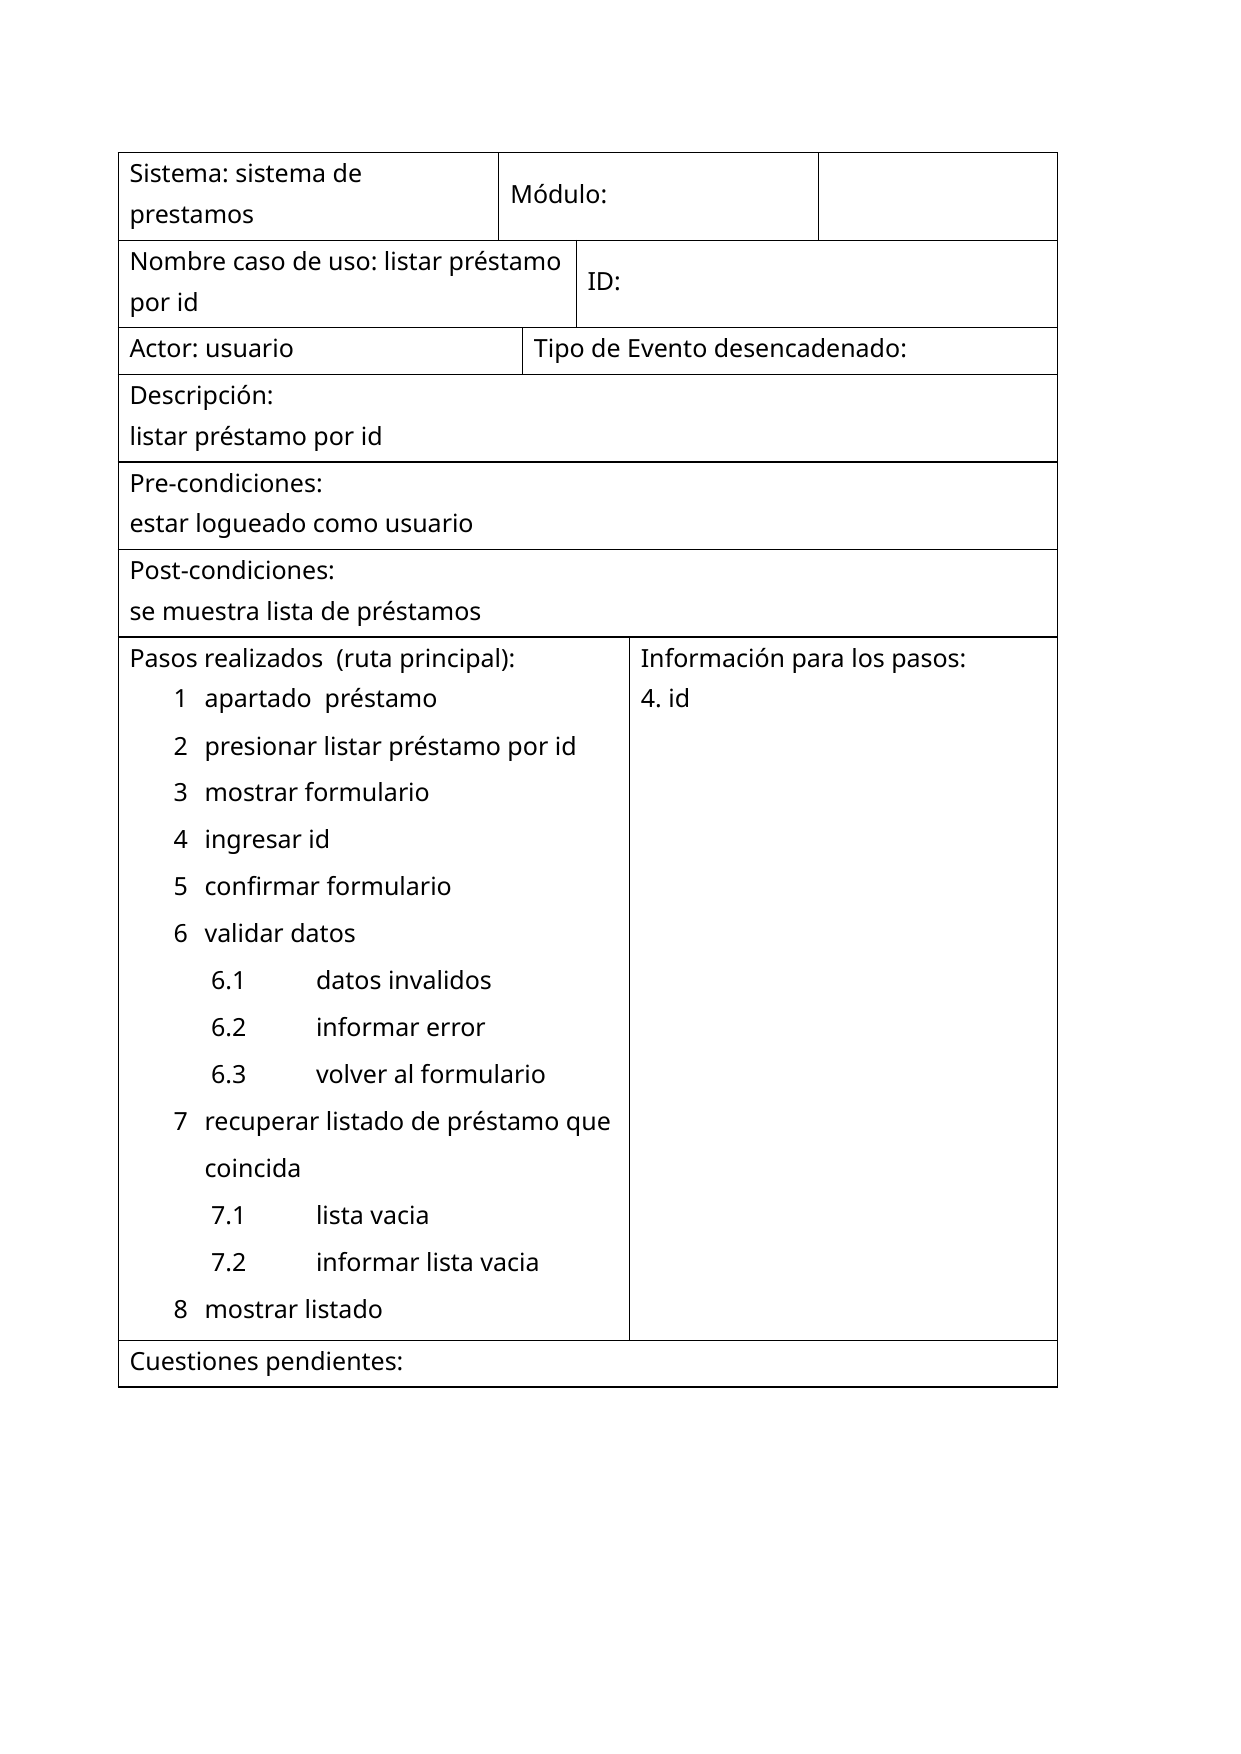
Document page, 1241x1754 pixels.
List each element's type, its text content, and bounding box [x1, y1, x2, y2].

table_cell Cuestiones pendientes: [119, 1341, 1057, 1386]
table_cell Post-condiciones: se muestra lista de préstamos [119, 550, 1057, 636]
table_header Módulo: [499, 153, 818, 240]
table_cell Pre-condiciones: estar logueado como usuario [119, 463, 1057, 549]
table_cell Nombre caso de uso: listar préstamo por id [119, 241, 576, 327]
table_cell Información para los pasos: 4. id [630, 638, 1057, 1340]
table_cell Pasos realizados (ruta principal): apartado préstamo presionar listar préstamo por id mostrar formulario ingresar id confirmar formulario validar datos datos invalidos informar error volver al formulario recuperar listado de préstamo que coincida lista vacia informar lista vacia mostrar listado [119, 638, 629, 1340]
table_header Sistema: sistema de prestamos [119, 153, 498, 240]
table_cell Tipo de Evento desencadenado: [523, 328, 1057, 374]
table_cell Descripción: listar préstamo por id [119, 375, 1057, 461]
table_cell Actor: usuario [119, 328, 522, 374]
table_cell ID: [577, 241, 1057, 327]
table_header [819, 153, 1057, 240]
